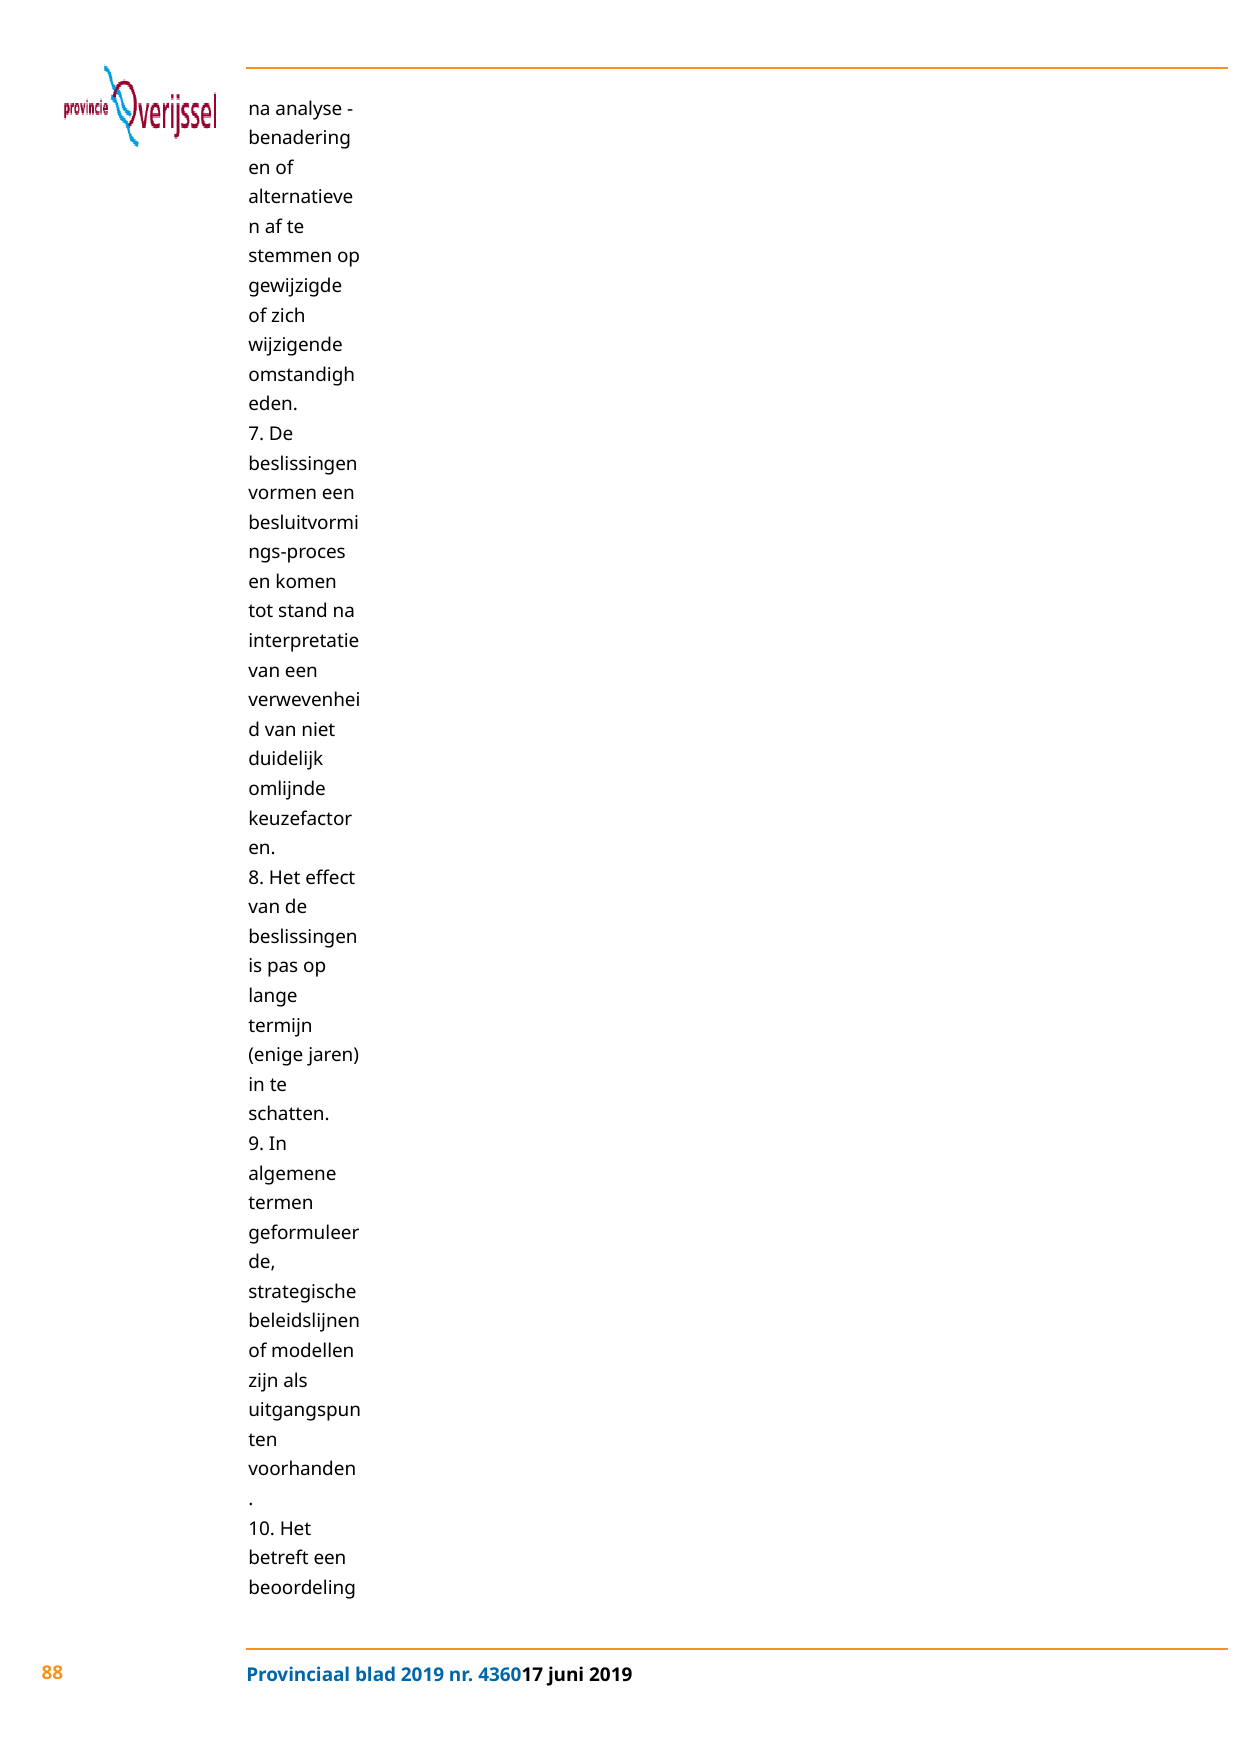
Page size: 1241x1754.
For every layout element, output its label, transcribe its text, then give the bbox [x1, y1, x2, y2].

table_cell [926, 95, 1038, 1600]
table_cell [1039, 95, 1152, 1600]
table_cell [587, 95, 700, 1600]
table_cell [700, 95, 813, 1600]
table_cell [474, 95, 587, 1600]
picture [41, 47, 231, 172]
table_cell [361, 95, 474, 1600]
table_cell [813, 95, 926, 1600]
table_cell - na analyse - benaderingen of alternatieven af te stemmen op gewijzigde of zich wijzigende omstandigheden. 7. De beslissingen vormen een besluitvormings-proces en komen tot stand na interpretatie van een verwevenheid van niet duidelijk omlijnde keuzefactoren. 8. Het effect van de beslissingen is pas op lange termijn (enige jaren) in te schatten. 9. In algemene termen geformuleerde, strategische beleidslijnen of modellen zijn als uitgangspunten voorhanden. 10. Het betreft een beoordeling [248, 95, 361, 1600]
